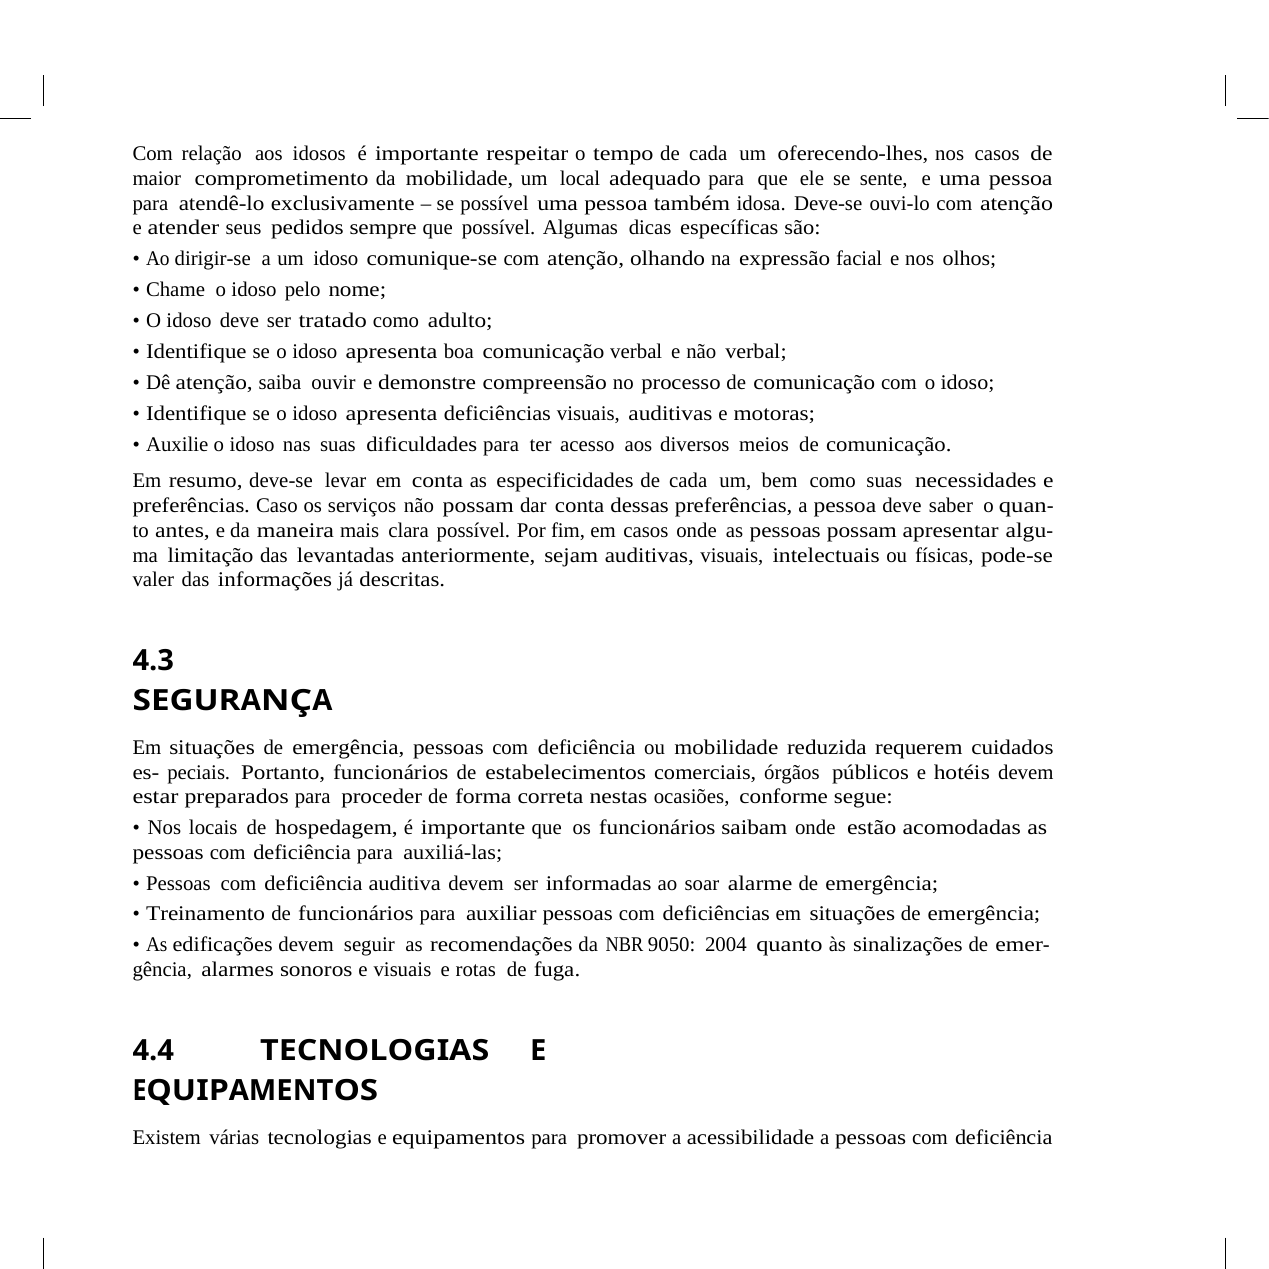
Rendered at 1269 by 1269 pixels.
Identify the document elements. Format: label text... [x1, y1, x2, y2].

text • As edificações devem seguir as recomendações da NBR 9050: 2004 quanto às sinalizações de emer- gência, alarmes sonoros e visuais e rotas de fuga. [132, 932, 1053, 981]
text Em situações de emergência, pessoas com deficiência ou mobilidade reduzida requerem cuidados es- peciais. Portanto, funcionários de estabelecimentos comerciais, órgãos públicos e hotéis devem estar preparados para proceder de forma correta nestas ocasiões, conforme segue: [132, 735, 1053, 808]
text 4.3 SEGURANÇA [132, 639, 354, 719]
text Com relação aos idosos é importante respeitar o tempo de cada um oferecendo-lhes, nos casos de maior comprometimento da mobilidade, um local adequado para que ele se sente, e uma pessoa para atendê-lo exclusivamente – se possível uma pessoa também idosa. Deve-se ouvi-lo com atenção e atender seus pedidos sempre que possível. Algumas dicas específicas são: [132, 141, 1054, 239]
text 4.4 TECNOLOGIAS E EQUIPAMENTOS [132, 1029, 546, 1108]
text • Identifique se o idoso apresenta boa comunicação verbal e não verbal; [132, 339, 789, 363]
text • Chame o idoso pelo nome; [132, 277, 392, 301]
text • Auxilie o idoso nas suas dificuldades para ter acesso aos diversos meios de comunicação. [132, 432, 958, 456]
text Existem várias tecnologias e equipamentos para promover a acessibilidade a pessoas com deficiência [132, 1125, 1053, 1149]
text Em resumo, deve-se levar em conta as especificidades de cada um, bem como suas necessidades e preferências. Caso os serviços não possam dar conta dessas preferências, a pessoa deve saber o quan- to antes, e da maneira mais clara possível. Por fim, em casos onde as pessoas possam apresentar algu- ma limitação das levantadas anteriormente, sejam auditivas, visuais, intelectuais ou físicas, pode-se valer das informações já descritas. [132, 468, 1054, 591]
text • Pessoas com deficiência auditiva devem ser informadas ao soar alarme de emergência; [132, 870, 942, 894]
text • Treinamento de funcionários para auxiliar pessoas com deficiências em situações de emergência; [132, 901, 1041, 925]
text • Identifique se o idoso apresenta deficiências visuais, auditivas e motoras; [132, 401, 817, 425]
text • O idoso deve ser tratado como adulto; [132, 308, 496, 332]
text • Nos locais de hospedagem, é importante que os funcionários saibam onde estão acomodadas as pessoas com deficiência para auxiliá-las; [132, 815, 1053, 864]
text • Dê atenção, saiba ouvir e demonstre compreensão no processo de comunicação com o idoso; [132, 370, 996, 394]
text • Ao dirigir-se a um idoso comunique-se com atenção, olhando na expressão facial e nos olhos; [132, 246, 1000, 270]
